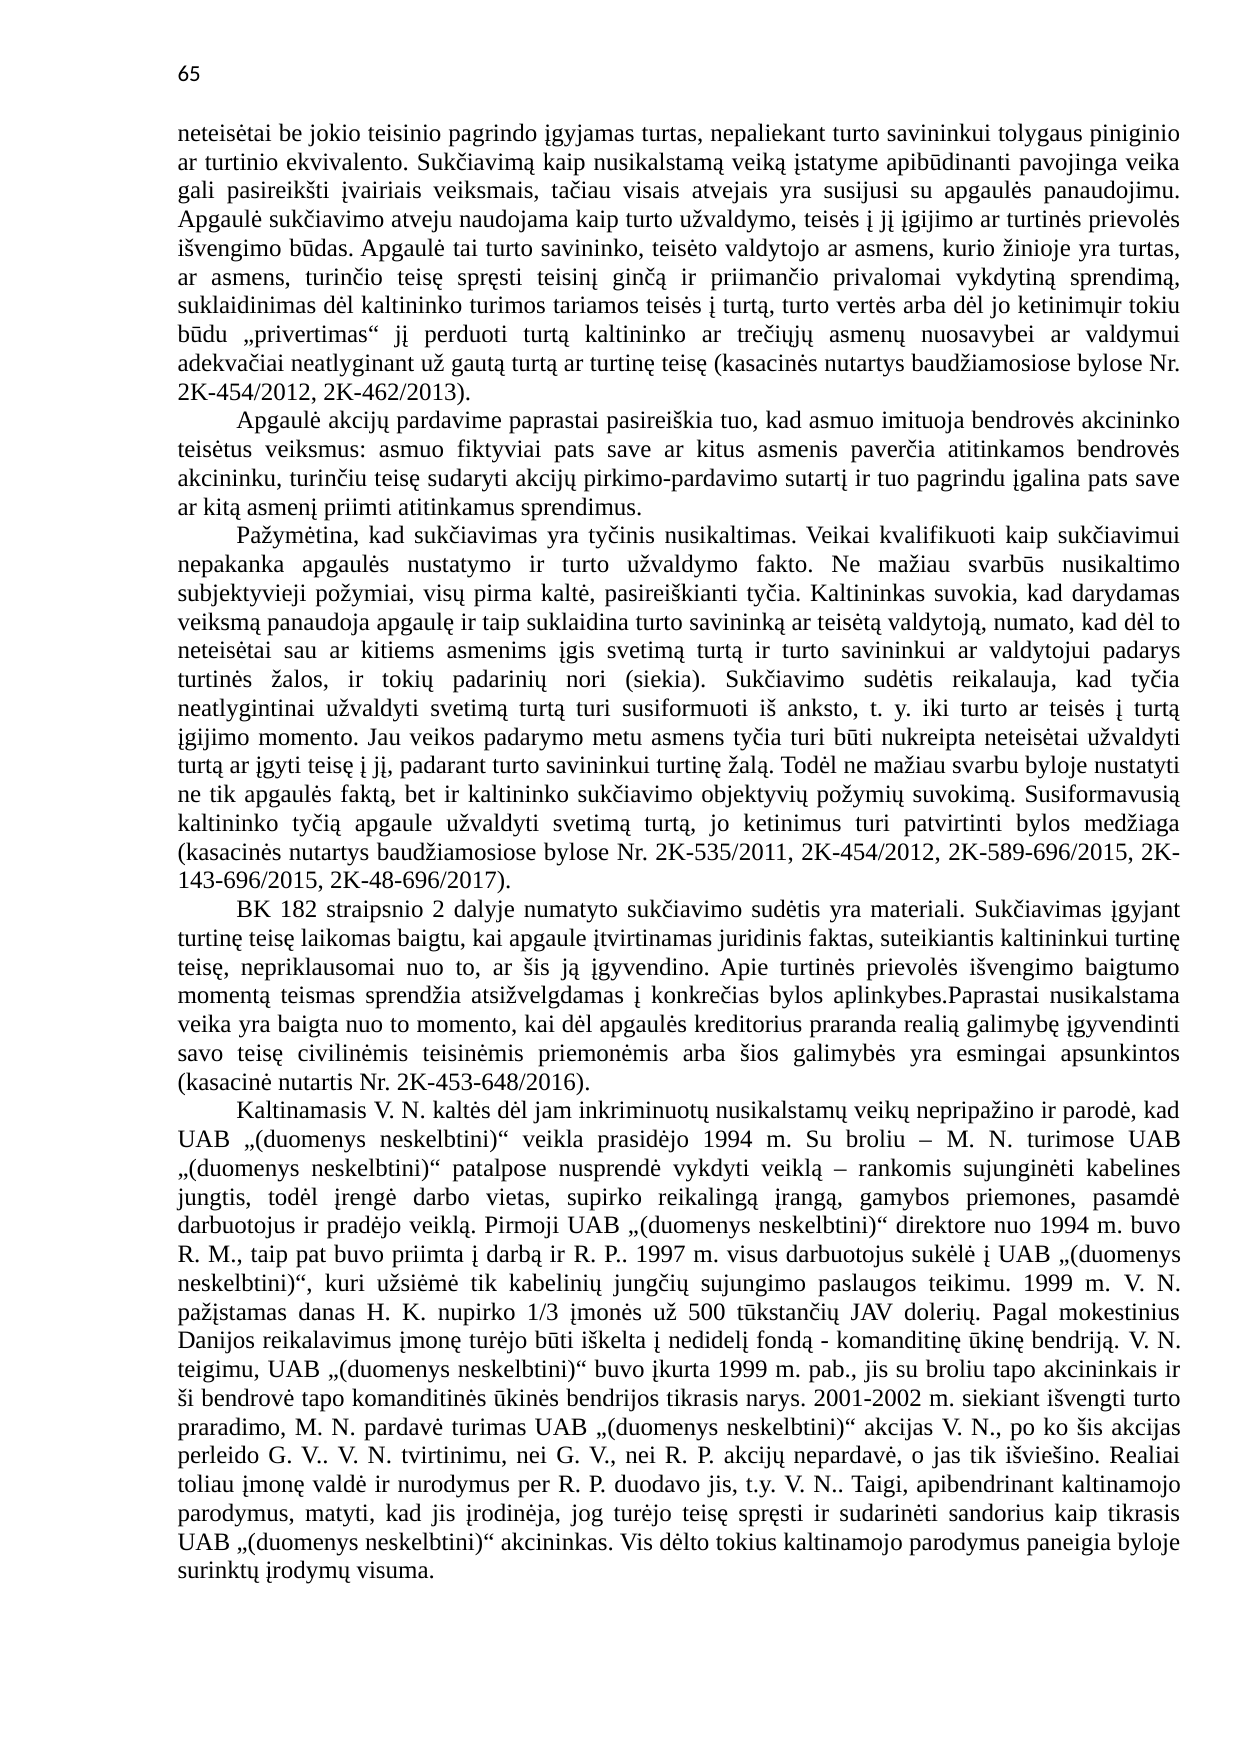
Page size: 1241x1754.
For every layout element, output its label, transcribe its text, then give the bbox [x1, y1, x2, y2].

text neteisėtai be jokio teisinio pagrindo įgyjamas turtas, nepaliekant turto savininkui tolygaus piniginio ar turtinio ekvivalento. Sukčiavimą kaip nusikalstamą veiką įstatyme apibūdinanti pavojinga veika gali pasireikšti įvairiais veiksmais, tačiau visais atvejais yra susijusi su apgaulės panaudojimu. Apgaulė sukčiavimo atveju naudojama kaip turto užvaldymo, teisės į jį įgijimo ar turtinės prievolės išvengimo būdas. Apgaulė tai turto savininko, teisėto valdytojo ar asmens, kurio žinioje yra turtas, ar asmens, turinčio teisę spręsti teisinį ginčą ir priimančio privalomai vykdytiną sprendimą, suklaidinimas dėl kaltininko turimos tariamos teisės į turtą, turto vertės arba dėl jo ketinimųir tokiu būdu „privertimas“ jį perduoti turtą kaltininko ar trečiųjų asmenų nuosavybei ar valdymui adekvačiai neatlyginant už gautą turtą ar turtinę teisę (kasacinės nutartys baudžiamosiose bylose Nr. 2K-454/2012, 2K-462/2013). [177, 118, 1181, 406]
text BK 182 straipsnio 2 dalyje numatyto sukčiavimo sudėtis yra materiali. Sukčiavimas įgyjant turtinę teisę laikomas baigtu, kai apgaule įtvirtinamas juridinis faktas, suteikiantis kaltininkui turtinę teisę, nepriklausomai nuo to, ar šis ją įgyvendino. Apie turtinės prievolės išvengimo baigtumo momentą teismas sprendžia atsižvelgdamas į konkrečias bylos aplinkybes.Paprastai nusikalstama veika yra baigta nuo to momento, kai dėl apgaulės kreditorius praranda realią galimybę įgyvendinti savo teisę civilinėmis teisinėmis priemonėmis arba šios galimybės yra esmingai apsunkintos (kasacinė nutartis Nr. 2K-453-648/2016). [177, 894, 1181, 1096]
text Kaltinamasis V. N. kaltės dėl jam inkriminuotų nusikalstamų veikų nepripažino ir parodė, kad UAB „(duomenys neskelbtini)“ veikla prasidėjo 1994 m. Su broliu – M. N. turimose UAB „(duomenys neskelbtini)“ patalpose nusprendė vykdyti veiklą – rankomis sujunginėti kabelines jungtis, todėl įrengė darbo vietas, supirko reikalingą įrangą, gamybos priemones, pasamdė darbuotojus ir pradėjo veiklą. Pirmoji UAB „(duomenys neskelbtini)“ direktore nuo 1994 m. buvo R. M., taip pat buvo priimta į darbą ir R. P.. 1997 m. visus darbuotojus sukėlė į UAB „(duomenys neskelbtini)“, kuri užsiėmė tik kabelinių jungčių sujungimo paslaugos teikimu. 1999 m. V. N. pažįstamas danas H. K. nupirko 1/3 įmonės už 500 tūkstančių JAV dolerių. Pagal mokestinius Danijos reikalavimus įmonę turėjo būti iškelta į nedidelį fondą - komanditinę ūkinę bendriją. V. N. teigimu, UAB „(duomenys neskelbtini)“ buvo įkurta 1999 m. pab., jis su broliu tapo akcininkais ir ši bendrovė tapo komanditinės ūkinės bendrijos tikrasis narys. 2001-2002 m. siekiant išvengti turto praradimo, M. N. pardavė turimas UAB „(duomenys neskelbtini)“ akcijas V. N., po ko šis akcijas perleido G. V.. V. N. tvirtinimu, nei G. V., nei R. P. akcijų nepardavė, o jas tik išviešino. Realiai toliau įmonę valdė ir nurodymus per R. P. duodavo jis, t.y. V. N.. Taigi, apibendrinant kaltinamojo parodymus, matyti, kad jis įrodinėja, jog turėjo teisę spręsti ir sudarinėti sandorius kaip tikrasis UAB „(duomenys neskelbtini)“ akcininkas. Vis dėlto tokius kaltinamojo parodymus paneigia byloje surinktų įrodymų visuma. [177, 1096, 1181, 1584]
text Pažymėtina, kad sukčiavimas yra tyčinis nusikaltimas. Veikai kvalifikuoti kaip sukčiavimui nepakanka apgaulės nustatymo ir turto užvaldymo fakto. Ne mažiau svarbūs nusikaltimo subjektyvieji požymiai, visų pirma kaltė, pasireiškianti tyčia. Kaltininkas suvokia, kad darydamas veiksmą panaudoja apgaulę ir taip suklaidina turto savininką ar teisėtą valdytoją, numato, kad dėl to neteisėtai sau ar kitiems asmenims įgis svetimą turtą ir turto savininkui ar valdytojui padarys turtinės žalos, ir tokių padarinių nori (siekia). Sukčiavimo sudėtis reikalauja, kad tyčia neatlygintinai užvaldyti svetimą turtą turi susiformuoti iš anksto, t. y. iki turto ar teisės į turtą įgijimo momento. Jau veikos padarymo metu asmens tyčia turi būti nukreipta neteisėtai užvaldyti turtą ar įgyti teisę į jį, padarant turto savininkui turtinę žalą. Todėl ne mažiau svarbu byloje nustatyti ne tik apgaulės faktą, bet ir kaltininko sukčiavimo objektyvių požymių suvokimą. Susiformavusią kaltininko tyčią apgaule užvaldyti svetimą turtą, jo ketinimus turi patvirtinti bylos medžiaga (kasacinės nutartys baudžiamosiose bylose Nr. 2K-535/2011, 2K-454/2012, 2K-589-696/2015, 2K-143-696/2015, 2K-48-696/2017). [177, 521, 1181, 894]
text Apgaulė akcijų pardavime paprastai pasireiškia tuo, kad asmuo imituoja bendrovės akcininko teisėtus veiksmus: asmuo fiktyviai pats save ar kitus asmenis paverčia atitinkamos bendrovės akcininku, turinčiu teisę sudaryti akcijų pirkimo-pardavimo sutartį ir tuo pagrindu įgalina pats save ar kitą asmenį priimti atitinkamus sprendimus. [177, 406, 1181, 521]
